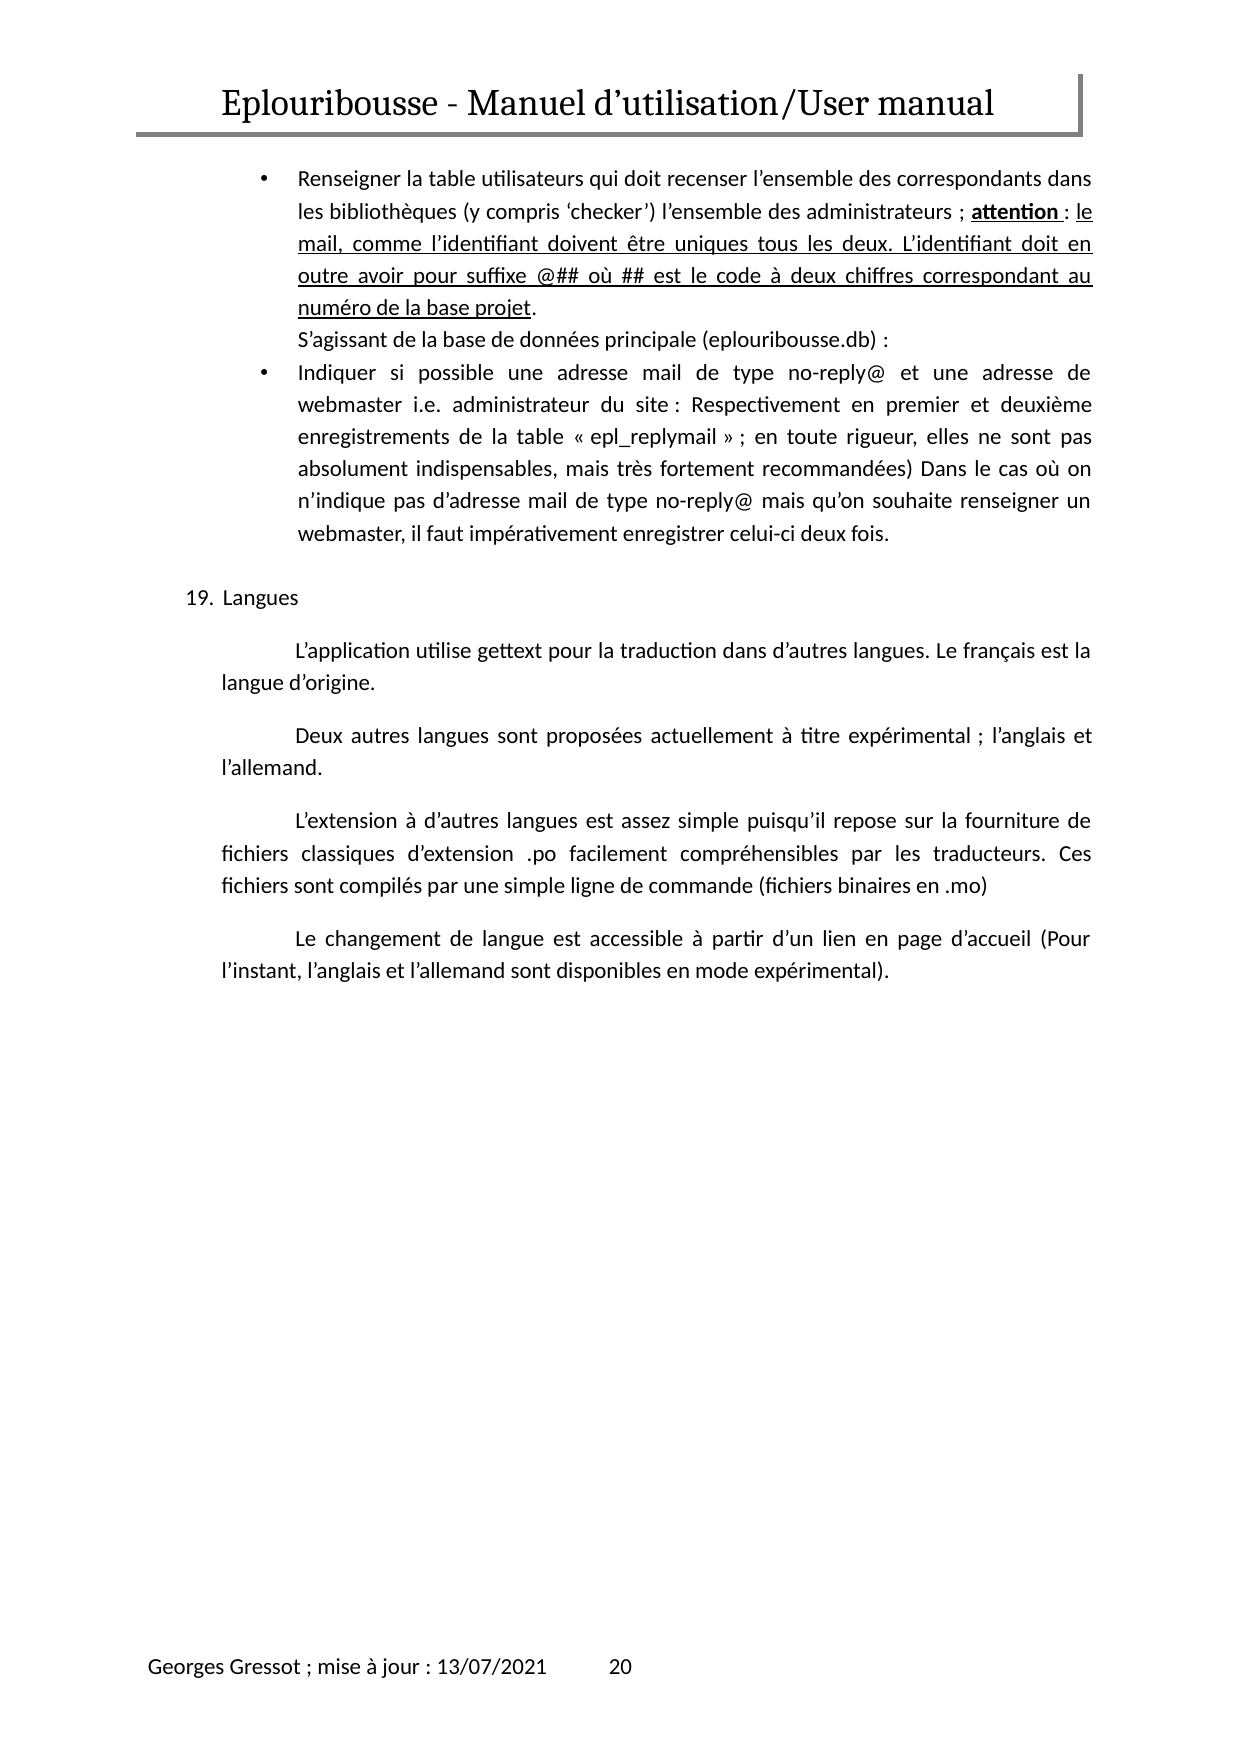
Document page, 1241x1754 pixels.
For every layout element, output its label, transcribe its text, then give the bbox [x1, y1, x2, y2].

list Indiquer si possible une adresse mail de type no-reply@ et une adresse de webmaster i.e. administrateur du site : Respectivement en premier et deuxième enregistrements de la table « epl_replymail » ; en toute rigueur, elles ne sont pas absolument indispensables, mais très fortement recommandées) Dans le cas où on n’indique pas d’adresse mail de type no-reply@ mais qu’on souhaite renseigner un webmaster, il faut impérativement enregistrer celui-ci deux fois. [260, 358, 1093, 547]
list Renseigner la table utilisateurs qui doit recenser l’ensemble des correspondants dans les bibliothèques (y compris ‘checker’) l’ensemble des administrateurs ; attention : le mail, comme l’identifiant doivent être uniques tous les deux. L’identifiant doit en outre avoir pour suffixe @## où ## est le code à deux chiffres correspondant au numéro de la base projet. [260, 164, 1093, 321]
text Deux autres langues sont proposées actuellement à titre expérimental ; l’anglais et l’allemand. [221, 721, 1093, 781]
text L’application utilise gettext pour la traduction dans d’autres langues. Le français est la langue d’origine. [221, 636, 1093, 696]
list S’agissant de la base de données principale (eplouribousse.db) : [260, 326, 1093, 353]
text Le changement de langue est accessible à partir d’un lien en page d’accueil (Pour l’instant, l’anglais et l’allemand sont disponibles en mode expérimental). [221, 924, 1093, 984]
text L’extension à d’autres langues est assez simple puisqu’il repose sur la fourniture de fichiers classiques d’extension .po facilement compréhensibles par les traducteurs. Ces fichiers sont compilés par une simple ligne de commande (fichiers binaires en .mo) [221, 806, 1093, 899]
list Langues [185, 583, 1093, 611]
